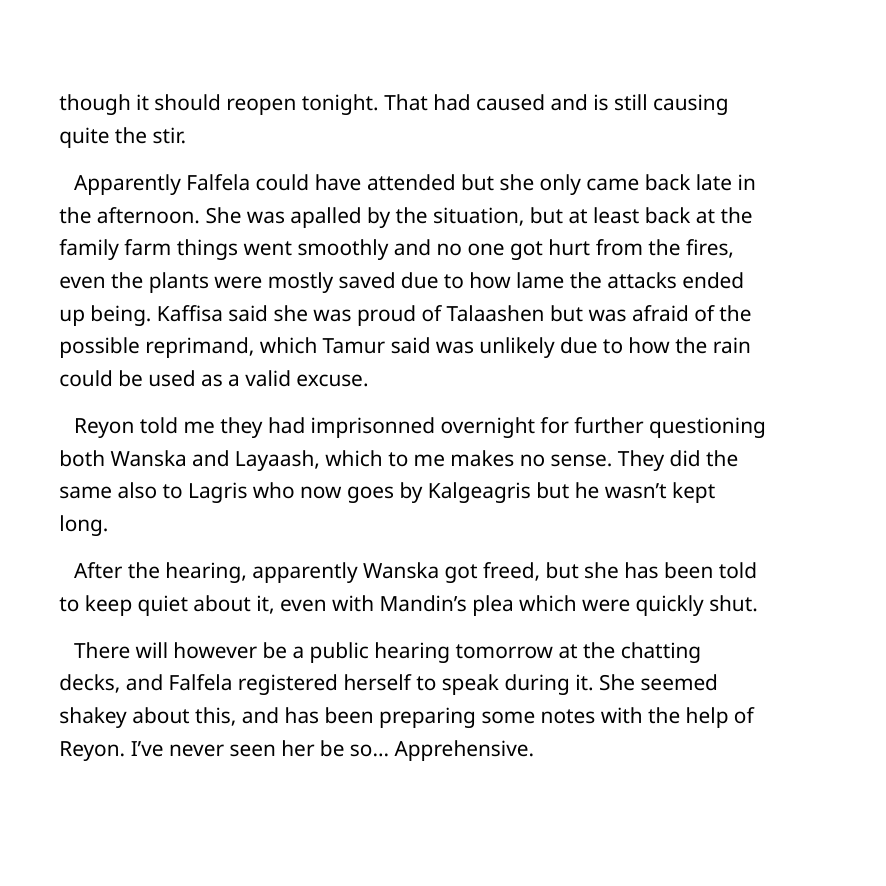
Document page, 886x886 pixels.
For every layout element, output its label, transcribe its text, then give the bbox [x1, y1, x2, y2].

text though it should reopen tonight. That had caused and is still causing quite the stir. [59, 88, 768, 149]
text Apparently Falfela could have attended but she only came back late in the afternoon. She was apalled by the situation, but at least back at the family farm things went smoothly and no one got hurt from the fires, even the plants were mostly saved due to how lame the attacks ended up being. Kaffisa said she was proud of Talaashen but was afraid of the possible reprimand, which Tamur said was unlikely due to how the rain could be used as a valid excuse. [59, 168, 768, 392]
text Reyon told me they had imprisonned overnight for further questioning both Wanska and Layaash, which to me makes no sense. They did the same also to Lagris who now goes by Kalgeagris but he wasn’t kept long. [59, 411, 768, 537]
text There will however be a public hearing tomorrow at the chatting decks, and Falfela registered herself to speak during it. She seemed shakey about this, and has been preparing some notes with the help of Reyon. I’ve never seen her be so... Apprehensive. [59, 636, 768, 762]
text After the hearing, apparently Wanska got freed, but she has been told to keep quiet about it, even with Mandin’s plea which were quickly shut. [59, 556, 768, 617]
